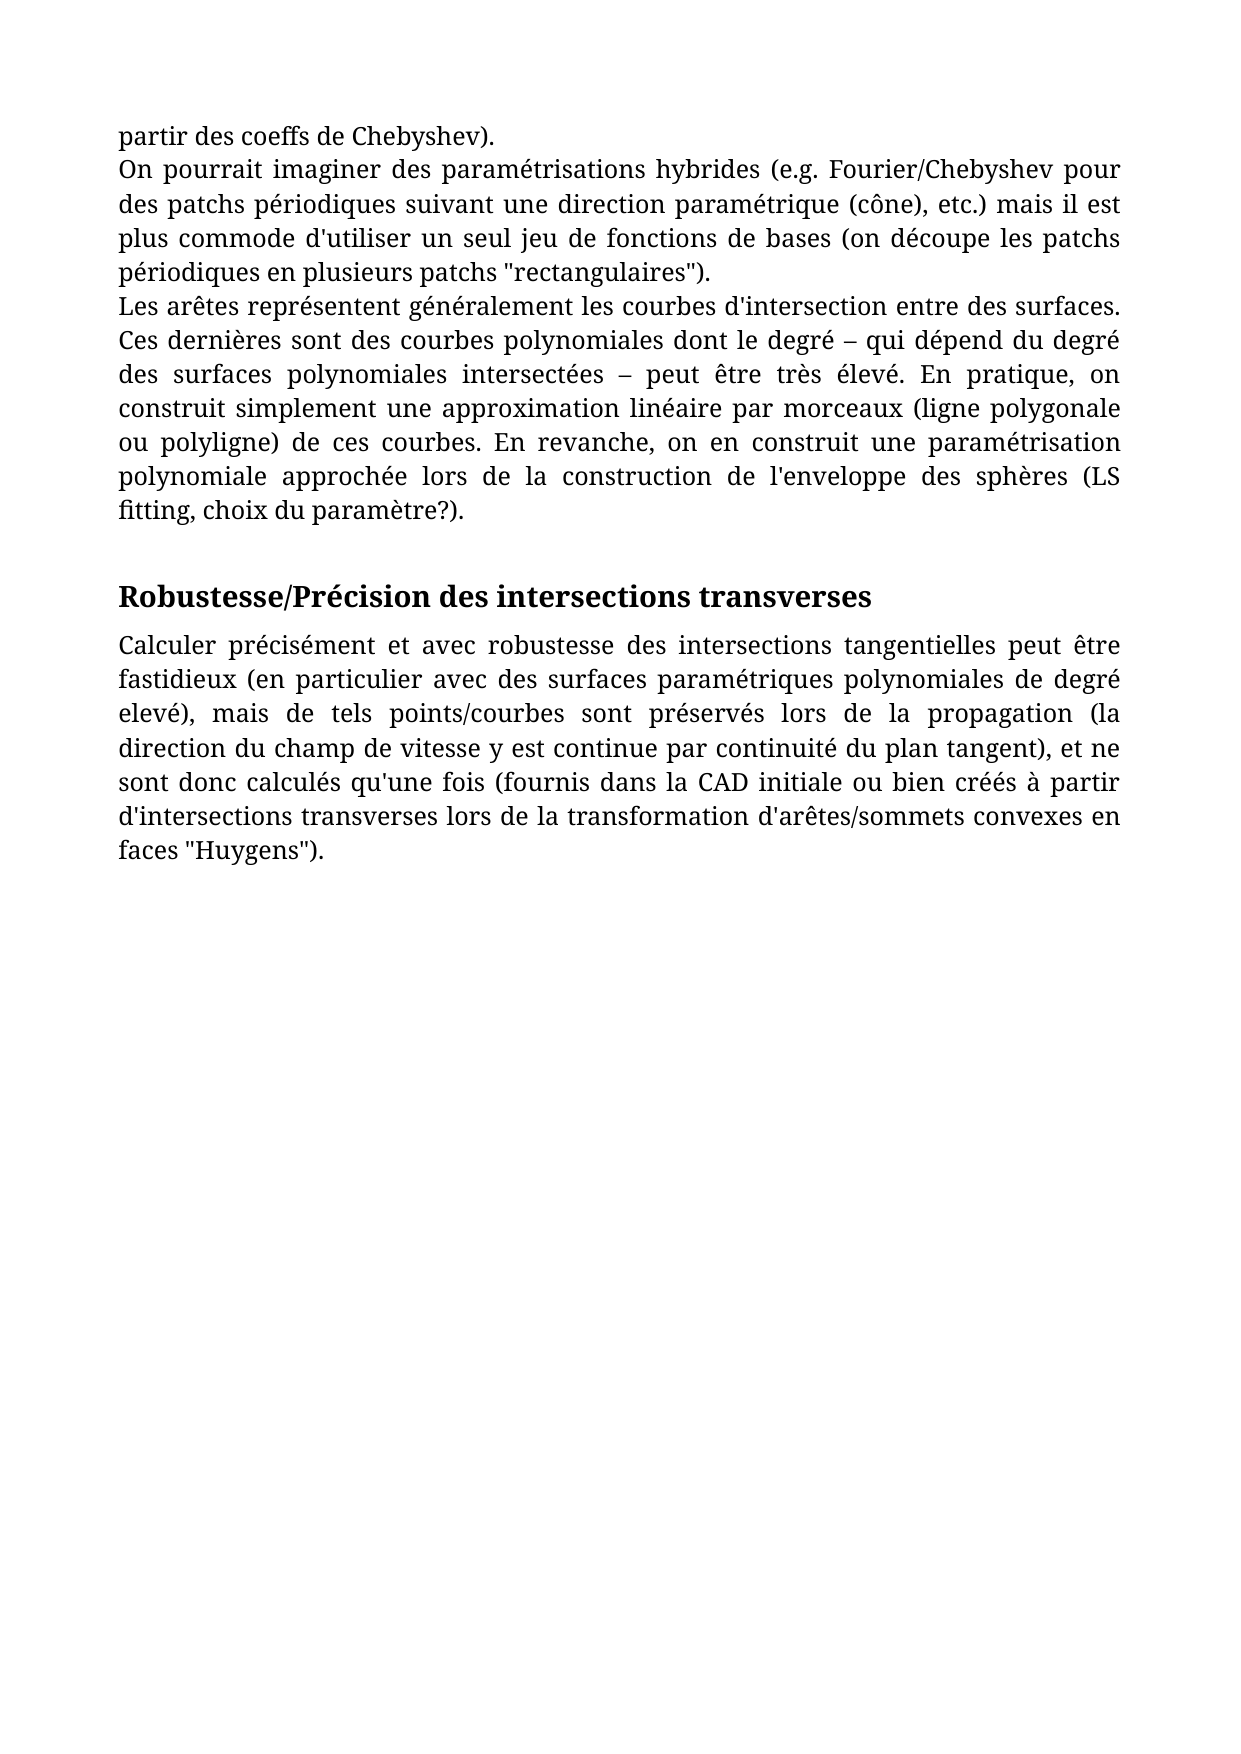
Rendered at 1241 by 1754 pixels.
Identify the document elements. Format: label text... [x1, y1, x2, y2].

text Les arêtes représentent généralement les courbes d'intersection entre des surfaces. Ces dernières sont des courbes polynomiales dont le degré – qui dépend du degré des surfaces polynomiales intersectées – peut être très élevé. En pratique, on construit simplement une approximation linéaire par morceaux (ligne polygonale ou polyligne) de ces courbes. En revanche, on en construit une paramétrisation polynomiale approchée lors de la construction de l'enveloppe des sphères (LS fitting, choix du paramètre?). [118, 288, 1122, 527]
text Calculer précisément et avec robustesse des intersections tangentielles peut être fastidieux (en particulier avec des surfaces paramétriques polynomiales de degré elevé), mais de tels points/courbes sont préservés lors de la propagation (la direction du champ de vitesse y est continue par continuité du plan tangent), et ne sont donc calculés qu'une fois (fournis dans la CAD initiale ou bien créés à partir d'intersections transverses lors de la transformation d'arêtes/sommets convexes en faces "Huygens"). [118, 628, 1122, 866]
text partir des coeffs de Chebyshev). [118, 118, 1122, 152]
text On pourrait imaginer des paramétrisations hybrides (e.g. Fourier/Chebyshev pour des patchs périodiques suivant une direction paramétrique (cône), etc.) mais il est plus commode d'utiliser un seul jeu de fonctions de bases (on découpe les patchs périodiques en plusieurs patchs "rectangulaires"). [118, 152, 1122, 288]
subtitle Robustesse/Précision des intersections transverses [118, 576, 1122, 616]
